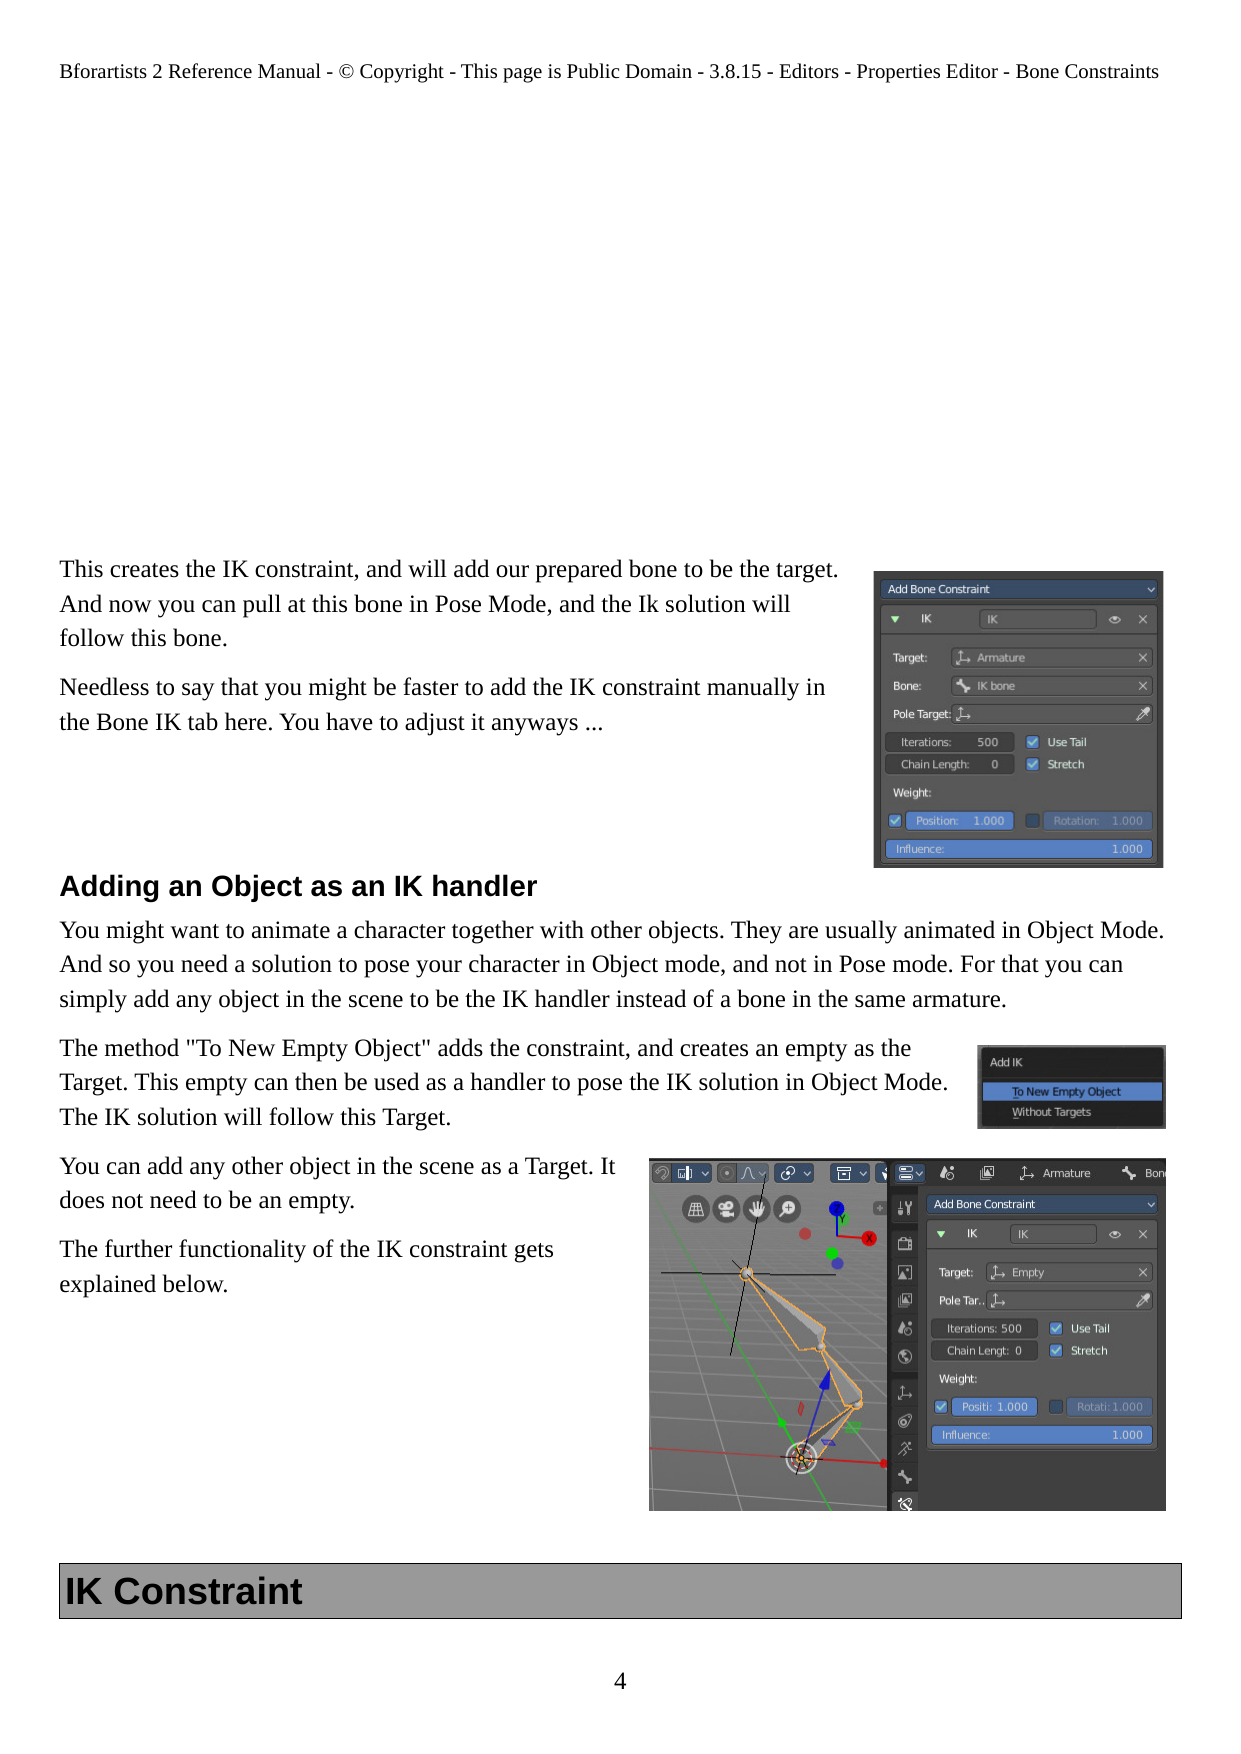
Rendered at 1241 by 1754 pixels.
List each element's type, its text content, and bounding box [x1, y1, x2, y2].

table_header IK Constraint [60, 1564, 1181, 1618]
picture [873, 571, 1164, 868]
text Needless to say that you might be faster to add the IK constraint manually in the Bone IK tab here. You have to adjust it anyways ... [59, 672, 873, 735]
text This creates the IK constraint, and will add our prepared bone to be the target. And now you can pull at this bone in Pose Mode, and the Ik solution will follow this bone. [59, 554, 1181, 652]
text You can add any other object in the scene as a Target. It does not need to be an empty. [59, 1151, 1181, 1214]
picture [977, 1045, 1166, 1129]
text You might want to animate a character together with other objects. They are usually animated in Object Mode. And so you need a solution to pose your character in Object mode, and not in Pose mode. For that you can simply add any object in the scene to be the IK handler instead of a bone in the same armature. [59, 915, 1181, 1012]
text The method "To New Empty Object" adds the constraint, and creates an empty as the Target. This empty can then be used as a handler to pose the IK solution in Object Mode. The IK solution will follow this Target. [59, 1033, 1181, 1130]
picture [649, 1158, 1166, 1511]
subtitle Adding an Object as an IK handler [59, 868, 1181, 902]
text The further functionality of the IK constraint gets explained below. [59, 1234, 649, 1297]
